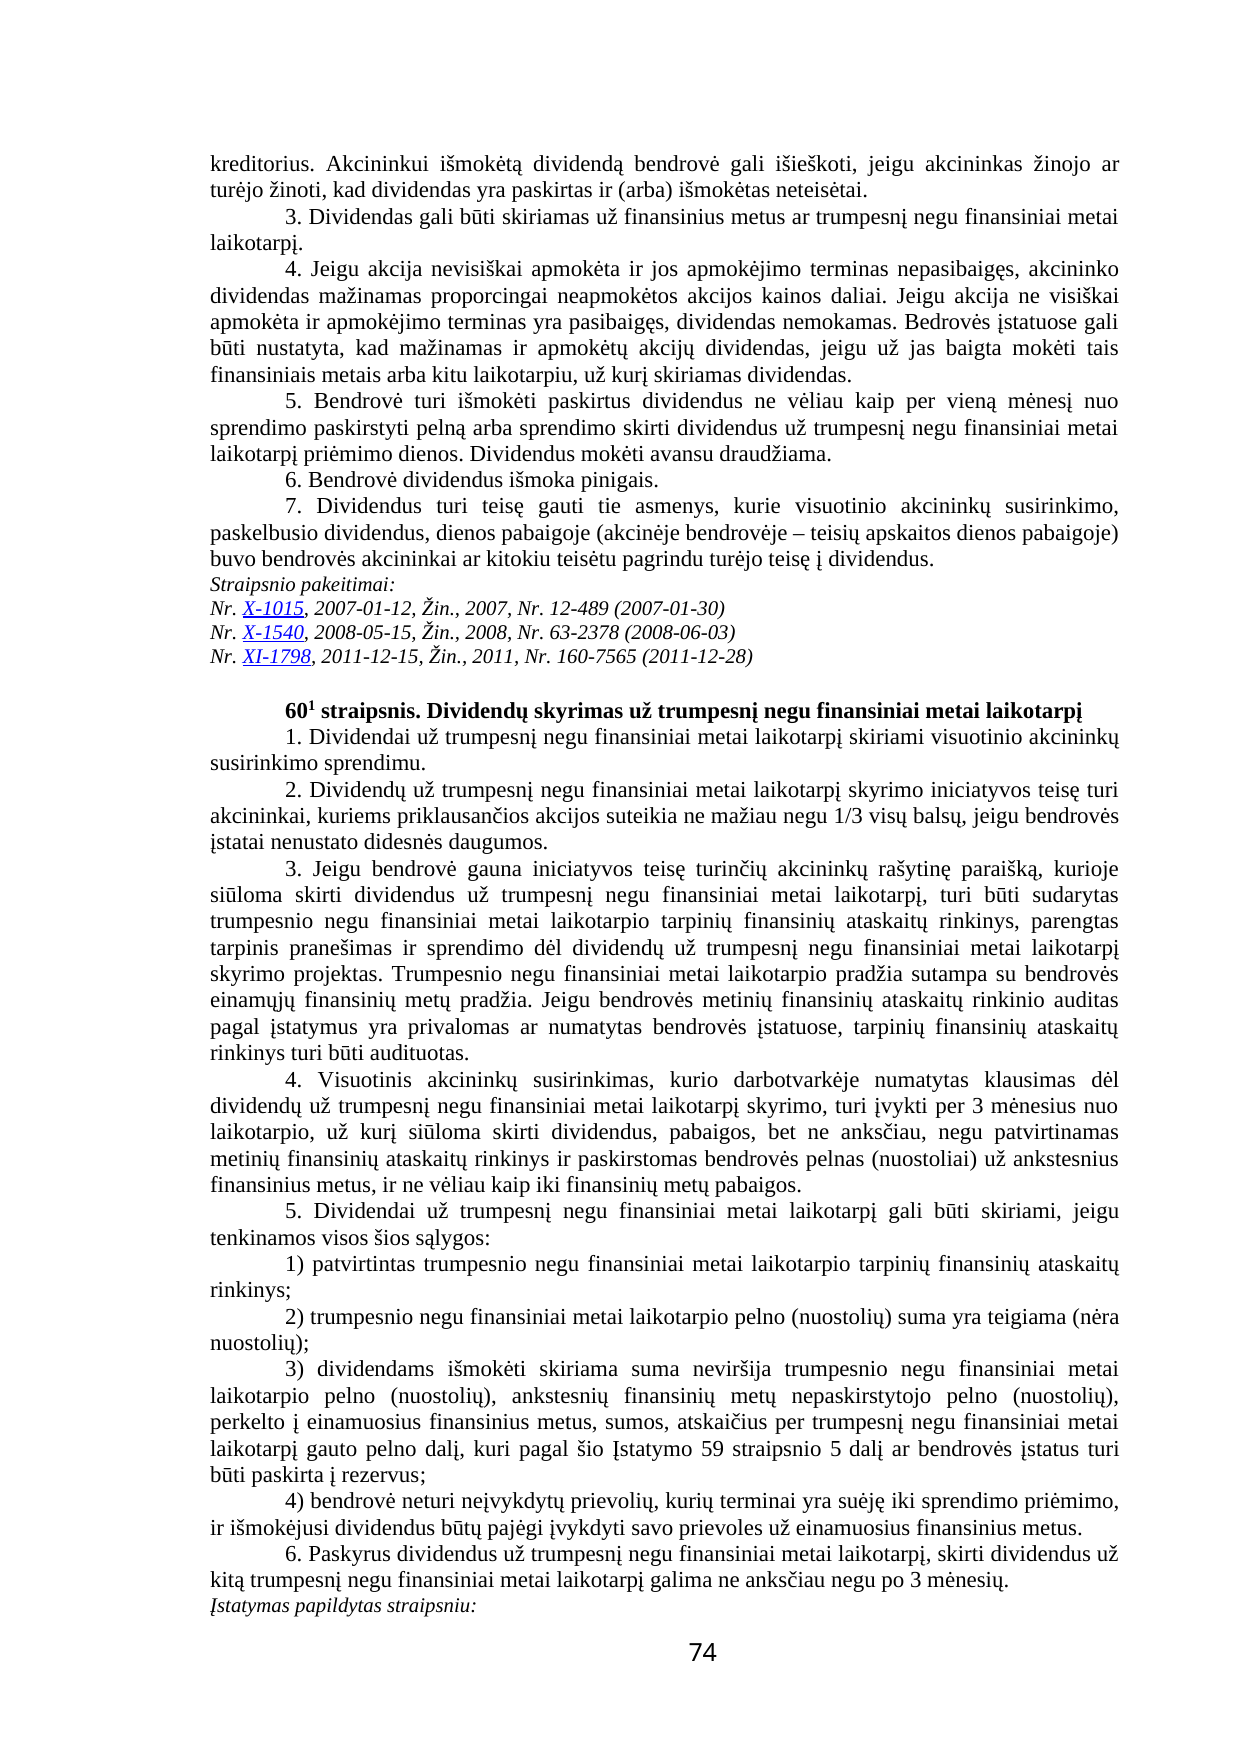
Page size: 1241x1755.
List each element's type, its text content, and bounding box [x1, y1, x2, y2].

text 4) bendrovė neturi neįvykdytų prievolių, kurių terminai yra suėję iki sprendimo priėmimo, ir išmokėjusi dividendus būtų pajėgi įvykdyti savo prievoles už einamuosius finansinius metus. [210, 1487, 1120, 1540]
text Straipsnio pakeitimai: [210, 572, 1111, 596]
text 6. Paskyrus dividendus už trumpesnį negu finansiniai metai laikotarpį, skirti dividendus už kitą trumpesnį negu finansiniai metai laikotarpį galima ne anksčiau negu po 3 mėnesių. [210, 1540, 1120, 1593]
text 1. Dividendai už trumpesnį negu finansiniai metai laikotarpį skiriami visuotinio akcininkų susirinkimo sprendimu. [210, 723, 1120, 776]
text Nr. X-1015, 2007-01-12, Žin., 2007, Nr. 12-489 (2007-01-30) [210, 596, 1111, 620]
text 4. Jeigu akcija nevisiškai apmokėta ir jos apmokėjimo terminas nepasibaigęs, akcininko dividendas mažinamas proporcingai neapmokėtos akcijos kainos daliai. Jeigu akcija ne visiškai apmokėta ir apmokėjimo terminas yra pasibaigęs, dividendas nemokamas. Bedrovės įstatuose gali būti nustatyta, kad mažinamas ir apmokėtų akcijų dividendas, jeigu už jas baigta mokėti tais finansiniais metais arba kitu laikotarpiu, už kurį skiriamas dividendas. [210, 255, 1120, 387]
text kreditorius. Akcininkui išmokėtą dividendą bendrovė gali išieškoti, jeigu akcininkas žinojo ar turėjo žinoti, kad dividendas yra paskirtas ir (arba) išmokėtas neteisėtai. [210, 150, 1120, 203]
text 2. Dividendų už trumpesnį negu finansiniai metai laikotarpį skyrimo iniciatyvos teisę turi akcininkai, kuriems priklausančios akcijos suteikia ne mažiau negu 1/3 visų balsų, jeigu bendrovės įstatai nenustato didesnės daugumos. [210, 776, 1120, 855]
text 2) trumpesnio negu finansiniai metai laikotarpio pelno (nuostolių) suma yra teigiama (nėra nuostolių); [210, 1303, 1120, 1356]
text 7. Dividendus turi teisę gauti tie asmenys, kurie visuotinio akcininkų susirinkimo, paskelbusio dividendus, dienos pabaigoje (akcinėje bendrovėje – teisių apskaitos dienos pabaigoje) buvo bendrovės akcininkai ar kitokiu teisėtu pagrindu turėjo teisę į dividendus. [210, 493, 1120, 572]
text 601 straipsnis. Dividendų skyrimas už trumpesnį negu finansiniai metai laikotarpį [285, 697, 1120, 723]
text Nr. X-1540, 2008-05-15, Žin., 2008, Nr. 63-2378 (2008-06-03) [210, 620, 1111, 644]
text 1) patvirtintas trumpesnio negu finansiniai metai laikotarpio tarpinių finansinių ataskaitų rinkinys; [210, 1250, 1120, 1303]
text 3. Dividendas gali būti skiriamas už finansinius metus ar trumpesnį negu finansiniai metai laikotarpį. [210, 203, 1120, 255]
text 3. Jeigu bendrovė gauna iniciatyvos teisę turinčių akcininkų rašytinę paraišką, kurioje siūloma skirti dividendus už trumpesnį negu finansiniai metai laikotarpį, turi būti sudarytas trumpesnio negu finansiniai metai laikotarpio tarpinių finansinių ataskaitų rinkinys, parengtas tarpinis pranešimas ir sprendimo dėl dividendų už trumpesnį negu finansiniai metai laikotarpį skyrimo projektas. Trumpesnio negu finansiniai metai laikotarpio pradžia sutampa su bendrovės einamųjų finansinių metų pradžia. Jeigu bendrovės metinių finansinių ataskaitų rinkinio auditas pagal įstatymus yra privalomas ar numatytas bendrovės įstatuose, tarpinių finansinių ataskaitų rinkinys turi būti audituotas. [210, 855, 1120, 1066]
text 4. Visuotinis akcininkų susirinkimas, kurio darbotvarkėje numatytas klausimas dėl dividendų už trumpesnį negu finansiniai metai laikotarpį skyrimo, turi įvykti per 3 mėnesius nuo laikotarpio, už kurį siūloma skirti dividendus, pabaigos, bet ne anksčiau, negu patvirtinamas metinių finansinių ataskaitų rinkinys ir paskirstomas bendrovės pelnas (nuostoliai) už ankstesnius finansinius metus, ir ne vėliau kaip iki finansinių metų pabaigos. [210, 1066, 1120, 1197]
text 3) dividendams išmokėti skiriama suma neviršija trumpesnio negu finansiniai metai laikotarpio pelno (nuostolių), ankstesnių finansinių metų nepaskirstytojo pelno (nuostolių), perkelto į einamuosius finansinius metus, sumos, atskaičius per trumpesnį negu finansiniai metai laikotarpį gauto pelno dalį, kuri pagal šio Įstatymo 59 straipsnio 5 dalį ar bendrovės įstatus turi būti paskirta į rezervus; [210, 1356, 1120, 1487]
text Įstatymas papildytas straipsniu: [210, 1593, 1120, 1617]
text Nr. XI-1798, 2011-12-15, Žin., 2011, Nr. 160-7565 (2011-12-28) [210, 644, 1120, 668]
text 5. Dividendai už trumpesnį negu finansiniai metai laikotarpį gali būti skiriami, jeigu tenkinamos visos šios sąlygos: [210, 1197, 1120, 1250]
text 6. Bendrovė dividendus išmoka pinigais. [210, 466, 1120, 493]
text 5. Bendrovė turi išmokėti paskirtus dividendus ne vėliau kaip per vieną mėnesį nuo sprendimo paskirstyti pelną arba sprendimo skirti dividendus už trumpesnį negu finansiniai metai laikotarpį priėmimo dienos. Dividendus mokėti avansu draudžiama. [210, 387, 1120, 466]
